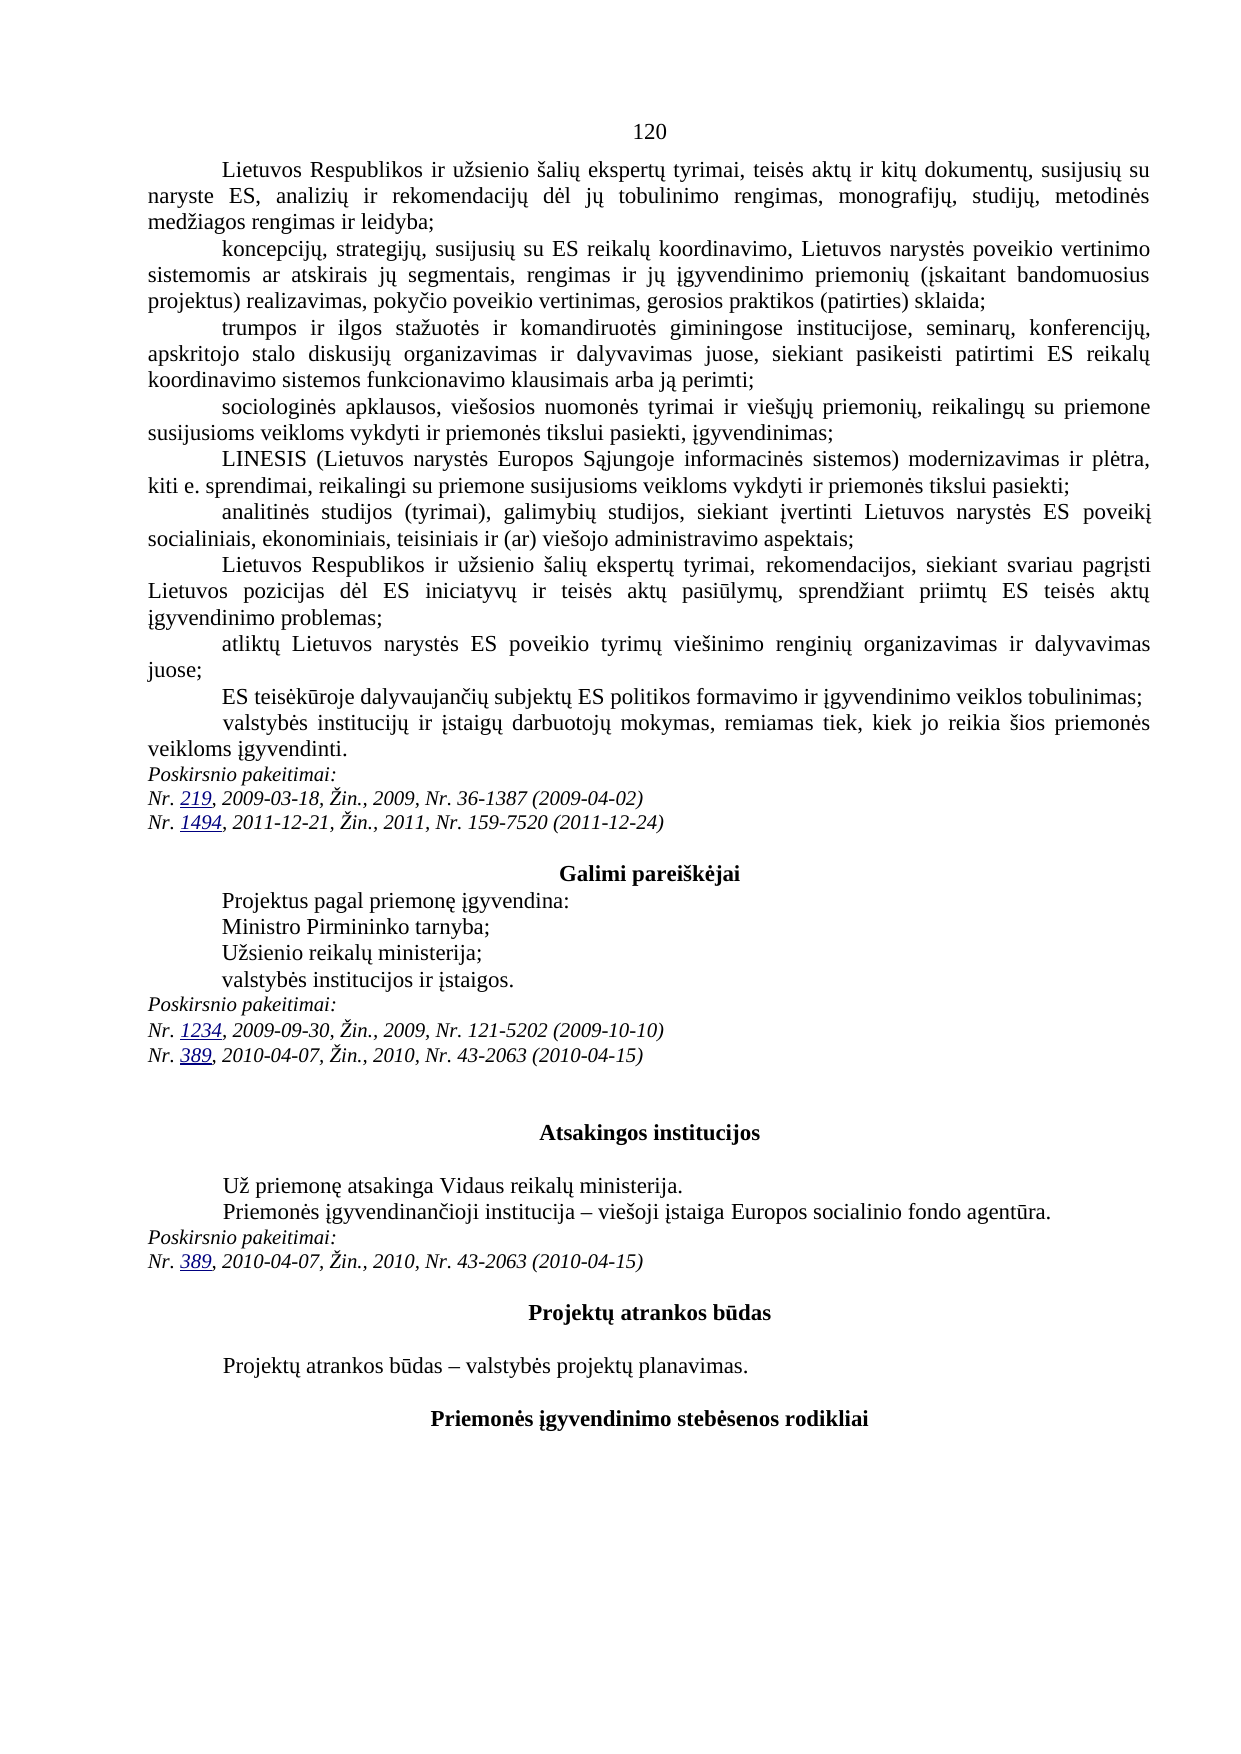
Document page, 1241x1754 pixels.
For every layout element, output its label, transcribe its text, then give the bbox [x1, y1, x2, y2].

text Poskirsnio pakeitimai: [148, 1225, 1152, 1249]
text Atsakingos institucijos [148, 1119, 1152, 1146]
text koncepcijų, strategijų, susijusių su ES reikalų koordinavimo, Lietuvos narystės poveikio vertinimo sistemomis ar atskirais jų segmentais, rengimas ir jų įgyvendinimo priemonių (įskaitant bandomuosius projektus) realizavimas, pokyčio poveikio vertinimas, gerosios praktikos (patirties) sklaida; [148, 235, 1152, 314]
text Nr. 1234, 2009-09-30, Žin., 2009, Nr. 121-5202 (2009-10-10) [148, 1016, 1152, 1042]
text Nr. 389, 2010-04-07, Žin., 2010, Nr. 43-2063 (2010-04-15) [148, 1249, 1152, 1273]
text Nr. 1494, 2011-12-21, Žin., 2011, Nr. 159-7520 (2011-12-24) [148, 810, 1152, 834]
text Projektų atrankos būdas [148, 1299, 1152, 1326]
text Lietuvos Respublikos ir užsienio šalių ekspertų tyrimai, teisės aktų ir kitų dokumentų, susijusių su naryste ES, analizių ir rekomendacijų dėl jų tobulinimo rengimas, monografijų, studijų, metodinės medžiagos rengimas ir leidyba; [148, 156, 1152, 235]
text Galimi pareiškėjai [148, 860, 1152, 887]
text Projektų atrankos būdas – valstybės projektų planavimas. [148, 1352, 1152, 1378]
text analitinės studijos (tyrimai), galimybių studijos, siekiant įvertinti Lietuvos narystės ES poveikį socialiniais, ekonominiais, teisiniais ir (ar) viešojo administravimo aspektais; [148, 498, 1152, 551]
text Poskirsnio pakeitimai: [148, 762, 1152, 786]
text Nr. 389, 2010-04-07, Žin., 2010, Nr. 43-2063 (2010-04-15) [148, 1042, 1152, 1067]
text ES teisėkūroje dalyvaujančių subjektų ES politikos formavimo ir įgyvendinimo veiklos tobulinimas; [148, 683, 1152, 709]
text Priemonės įgyvendinančioji institucija – viešoji įstaiga Europos socialinio fondo agentūra. [148, 1198, 1152, 1225]
text Užsienio reikalų ministerija; [148, 939, 1152, 966]
text sociologinės apklausos, viešosios nuomonės tyrimai ir viešųjų priemonių, reikalingų su priemone susijusioms veikloms vykdyti ir priemonės tikslui pasiekti, įgyvendinimas; [148, 393, 1152, 446]
text valstybės institucijos ir įstaigos. [148, 966, 1152, 992]
text atliktų Lietuvos narystės ES poveikio tyrimų viešinimo renginių organizavimas ir dalyvavimas juose; [148, 630, 1152, 683]
text valstybės institucijų ir įstaigų darbuotojų mokymas, remiamas tiek, kiek jo reikia šios priemonės veikloms įgyvendinti. [148, 709, 1152, 762]
text Projektus pagal priemonę įgyvendina: [148, 887, 1152, 913]
text Ministro Pirmininko tarnyba; [148, 913, 1152, 939]
text Poskirsnio pakeitimai: [148, 992, 1152, 1016]
text Už priemonę atsakinga Vidaus reikalų ministerija. [148, 1172, 1152, 1198]
text Lietuvos Respublikos ir užsienio šalių ekspertų tyrimai, rekomendacijos, siekiant svariau pagrįsti Lietuvos pozicijas dėl ES iniciatyvų ir teisės aktų pasiūlymų, sprendžiant priimtų ES teisės aktų įgyvendinimo problemas; [148, 551, 1152, 630]
text Nr. 219, 2009-03-18, Žin., 2009, Nr. 36-1387 (2009-04-02) [148, 786, 1152, 810]
text Priemonės įgyvendinimo stebėsenos rodikliai [148, 1404, 1152, 1431]
text trumpos ir ilgos stažuotės ir komandiruotės giminingose institucijose, seminarų, konferencijų, apskritojo stalo diskusijų organizavimas ir dalyvavimas juose, siekiant pasikeisti patirtimi ES reikalų koordinavimo sistemos funkcionavimo klausimais arba ją perimti; [148, 314, 1152, 393]
text LINESIS (Lietuvos narystės Europos Sąjungoje informacinės sistemos) modernizavimas ir plėtra, kiti e. sprendimai, reikalingi su priemone susijusioms veikloms vykdyti ir priemonės tikslui pasiekti; [148, 446, 1152, 498]
